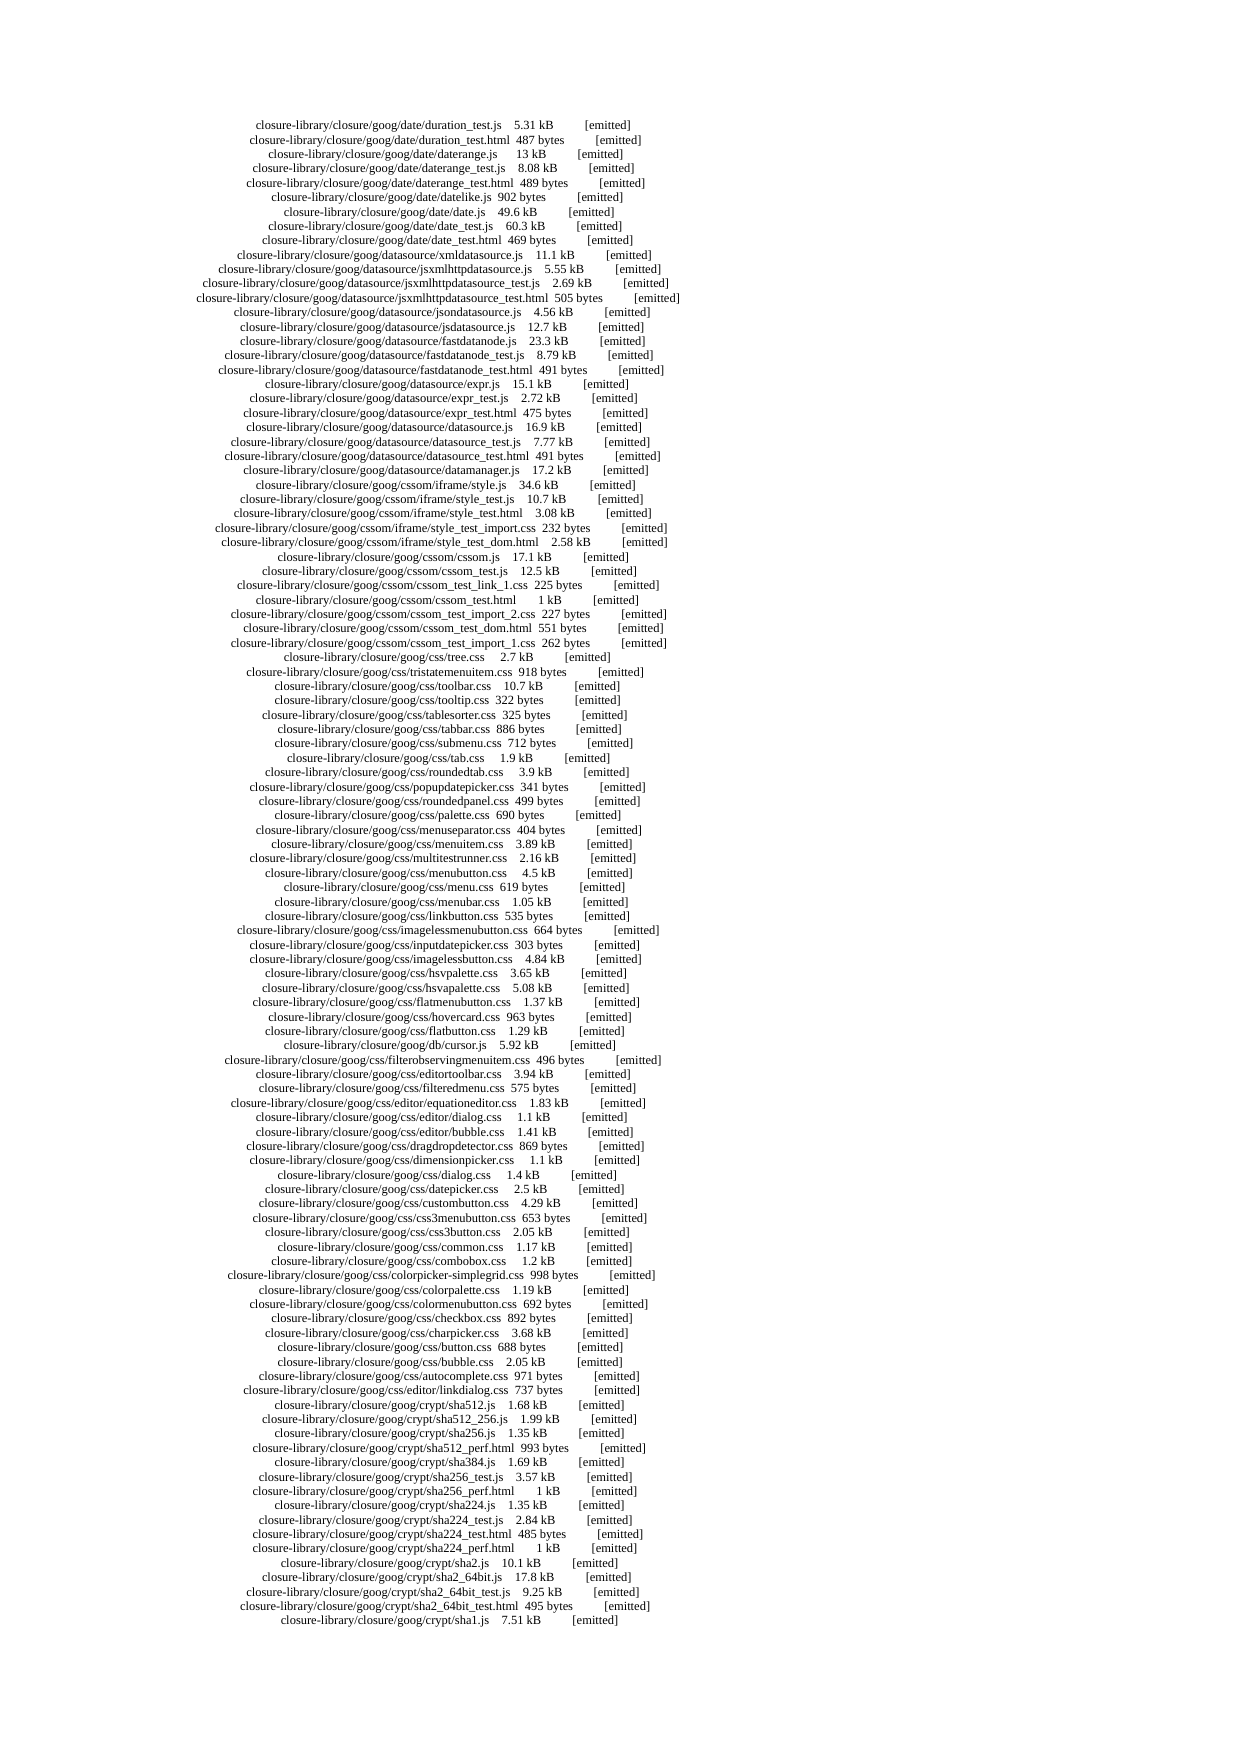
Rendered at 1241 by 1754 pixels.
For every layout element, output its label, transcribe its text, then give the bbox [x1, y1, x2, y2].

text closure-library/closure/goog/css/common.css 1.17 kB [emitted] [118, 1239, 1122, 1254]
text closure-library/closure/goog/datasource/jsdatasource.js 12.7 kB [emitted] [118, 319, 1122, 334]
text closure-library/closure/goog/css/hsvpalette.css 3.65 kB [emitted] [118, 966, 1122, 981]
text closure-library/closure/goog/css/css3menubutton.css 653 bytes [emitted] [118, 1211, 1122, 1225]
text closure-library/closure/goog/css/imagelessbutton.css 4.84 kB [emitted] [118, 952, 1122, 966]
text closure-library/closure/goog/css/menubar.css 1.05 kB [emitted] [118, 894, 1122, 909]
text closure-library/closure/goog/css/colormenubutton.css 692 bytes [emitted] [118, 1297, 1122, 1311]
text closure-library/closure/goog/css/dragdropdetector.css 869 bytes [emitted] [118, 1139, 1122, 1153]
text closure-library/closure/goog/css/tab.css 1.9 kB [emitted] [118, 751, 1122, 765]
text closure-library/closure/goog/css/menubutton.css 4.5 kB [emitted] [118, 866, 1122, 880]
text closure-library/closure/goog/crypt/sha2_64bit_test.html 495 bytes [emitted] [118, 1599, 1122, 1613]
text closure-library/closure/goog/cssom/iframe/style_test.js 10.7 kB [emitted] [118, 492, 1122, 506]
text closure-library/closure/goog/css/editor/linkdialog.css 737 bytes [emitted] [118, 1383, 1122, 1397]
text closure-library/closure/goog/css/linkbutton.css 535 bytes [emitted] [118, 909, 1122, 923]
text closure-library/closure/goog/css/tooltip.css 322 bytes [emitted] [118, 693, 1122, 707]
text closure-library/closure/goog/datasource/expr_test.html 475 bytes [emitted] [118, 406, 1122, 420]
text closure-library/closure/goog/date/daterange_test.html 489 bytes [emitted] [118, 176, 1122, 190]
text closure-library/closure/goog/css/editor/equationeditor.css 1.83 kB [emitted] [118, 1096, 1122, 1110]
text closure-library/closure/goog/cssom/cssom_test_import_2.css 227 bytes [emitted] [118, 607, 1122, 621]
text closure-library/closure/goog/datasource/xmldatasource.js 11.1 kB [emitted] [118, 247, 1122, 262]
text closure-library/closure/goog/css/editor/dialog.css 1.1 kB [emitted] [118, 1110, 1122, 1124]
text closure-library/closure/goog/datasource/jsxmlhttpdatasource.js 5.55 kB [emitted] [118, 262, 1122, 276]
text closure-library/closure/goog/datasource/datamanager.js 17.2 kB [emitted] [118, 463, 1122, 477]
text closure-library/closure/goog/crypt/sha256_perf.html 1 kB [emitted] [118, 1484, 1122, 1498]
text closure-library/closure/goog/datasource/jsondatasource.js 4.56 kB [emitted] [118, 305, 1122, 319]
text closure-library/closure/goog/date/duration_test.html 487 bytes [emitted] [118, 132, 1122, 147]
text closure-library/closure/goog/datasource/datasource.js 16.9 kB [emitted] [118, 420, 1122, 434]
text closure-library/closure/goog/css/inputdatepicker.css 303 bytes [emitted] [118, 937, 1122, 952]
text closure-library/closure/goog/datasource/jsxmlhttpdatasource_test.js 2.69 kB [emitted] [118, 276, 1122, 291]
text closure-library/closure/goog/css/hovercard.css 963 bytes [emitted] [118, 1009, 1122, 1024]
text closure-library/closure/goog/date/date.js 49.6 kB [emitted] [118, 204, 1122, 219]
text closure-library/closure/goog/datasource/fastdatanode_test.js 8.79 kB [emitted] [118, 348, 1122, 362]
text closure-library/closure/goog/css/submenu.css 712 bytes [emitted] [118, 736, 1122, 751]
text closure-library/closure/goog/css/button.css 688 bytes [emitted] [118, 1340, 1122, 1354]
text closure-library/closure/goog/css/flatbutton.css 1.29 kB [emitted] [118, 1024, 1122, 1038]
text closure-library/closure/goog/css/toolbar.css 10.7 kB [emitted] [118, 679, 1122, 693]
text closure-library/closure/goog/datasource/expr_test.js 2.72 kB [emitted] [118, 391, 1122, 406]
text closure-library/closure/goog/cssom/cssom.js 17.1 kB [emitted] [118, 549, 1122, 564]
text closure-library/closure/goog/css/menuseparator.css 404 bytes [emitted] [118, 822, 1122, 837]
text closure-library/closure/goog/datasource/datasource_test.js 7.77 kB [emitted] [118, 434, 1122, 449]
text closure-library/closure/goog/css/filterobservingmenuitem.css 496 bytes [emitted] [118, 1052, 1122, 1067]
text closure-library/closure/goog/css/menuitem.css 3.89 kB [emitted] [118, 837, 1122, 851]
text closure-library/closure/goog/datasource/fastdatanode.js 23.3 kB [emitted] [118, 334, 1122, 348]
text closure-library/closure/goog/cssom/cssom_test.html 1 kB [emitted] [118, 592, 1122, 607]
text closure-library/closure/goog/css/roundedtab.css 3.9 kB [emitted] [118, 765, 1122, 779]
text closure-library/closure/goog/css/tabbar.css 886 bytes [emitted] [118, 722, 1122, 736]
text closure-library/closure/goog/css/css3button.css 2.05 kB [emitted] [118, 1225, 1122, 1239]
text closure-library/closure/goog/css/charpicker.css 3.68 kB [emitted] [118, 1326, 1122, 1340]
text closure-library/closure/goog/date/duration_test.js 5.31 kB [emitted] [118, 118, 1122, 132]
text closure-library/closure/goog/db/cursor.js 5.92 kB [emitted] [118, 1038, 1122, 1052]
text closure-library/closure/goog/css/bubble.css 2.05 kB [emitted] [118, 1354, 1122, 1369]
text closure-library/closure/goog/css/custombutton.css 4.29 kB [emitted] [118, 1196, 1122, 1211]
text closure-library/closure/goog/crypt/sha2.js 10.1 kB [emitted] [118, 1556, 1122, 1570]
text closure-library/closure/goog/datasource/jsxmlhttpdatasource_test.html 505 bytes [emitted] [118, 291, 1122, 305]
text closure-library/closure/goog/css/filteredmenu.css 575 bytes [emitted] [118, 1081, 1122, 1096]
text closure-library/closure/goog/css/dimensionpicker.css 1.1 kB [emitted] [118, 1153, 1122, 1167]
text closure-library/closure/goog/css/editortoolbar.css 3.94 kB [emitted] [118, 1067, 1122, 1081]
text closure-library/closure/goog/css/multitestrunner.css 2.16 kB [emitted] [118, 851, 1122, 866]
text closure-library/closure/goog/crypt/sha512_256.js 1.99 kB [emitted] [118, 1412, 1122, 1426]
text closure-library/closure/goog/date/daterange.js 13 kB [emitted] [118, 147, 1122, 161]
text closure-library/closure/goog/css/imagelessmenubutton.css 664 bytes [emitted] [118, 923, 1122, 937]
text closure-library/closure/goog/crypt/sha2_64bit_test.js 9.25 kB [emitted] [118, 1584, 1122, 1599]
text closure-library/closure/goog/css/flatmenubutton.css 1.37 kB [emitted] [118, 995, 1122, 1009]
text closure-library/closure/goog/css/popupdatepicker.css 341 bytes [emitted] [118, 779, 1122, 794]
text closure-library/closure/goog/css/datepicker.css 2.5 kB [emitted] [118, 1182, 1122, 1196]
text closure-library/closure/goog/crypt/sha384.js 1.69 kB [emitted] [118, 1455, 1122, 1469]
text closure-library/closure/goog/cssom/cssom_test_link_1.css 225 bytes [emitted] [118, 578, 1122, 592]
text closure-library/closure/goog/cssom/cssom_test.js 12.5 kB [emitted] [118, 564, 1122, 578]
text closure-library/closure/goog/date/date_test.html 469 bytes [emitted] [118, 233, 1122, 247]
text closure-library/closure/goog/css/palette.css 690 bytes [emitted] [118, 808, 1122, 822]
text closure-library/closure/goog/css/tablesorter.css 325 bytes [emitted] [118, 707, 1122, 722]
text closure-library/closure/goog/date/datelike.js 902 bytes [emitted] [118, 190, 1122, 204]
text closure-library/closure/goog/crypt/sha1.js 7.51 kB [emitted] [118, 1613, 1122, 1627]
text closure-library/closure/goog/crypt/sha256_test.js 3.57 kB [emitted] [118, 1469, 1122, 1484]
text closure-library/closure/goog/cssom/iframe/style_test_dom.html 2.58 kB [emitted] [118, 535, 1122, 549]
text closure-library/closure/goog/css/tree.css 2.7 kB [emitted] [118, 650, 1122, 664]
text closure-library/closure/goog/crypt/sha224_test.html 485 bytes [emitted] [118, 1527, 1122, 1541]
text closure-library/closure/goog/cssom/cssom_test_dom.html 551 bytes [emitted] [118, 621, 1122, 636]
text closure-library/closure/goog/crypt/sha224.js 1.35 kB [emitted] [118, 1498, 1122, 1512]
text closure-library/closure/goog/css/dialog.css 1.4 kB [emitted] [118, 1167, 1122, 1182]
text closure-library/closure/goog/cssom/iframe/style_test_import.css 232 bytes [emitted] [118, 521, 1122, 535]
text closure-library/closure/goog/crypt/sha224_perf.html 1 kB [emitted] [118, 1541, 1122, 1556]
text closure-library/closure/goog/crypt/sha512.js 1.68 kB [emitted] [118, 1397, 1122, 1412]
text closure-library/closure/goog/css/colorpalette.css 1.19 kB [emitted] [118, 1282, 1122, 1297]
text closure-library/closure/goog/crypt/sha224_test.js 2.84 kB [emitted] [118, 1512, 1122, 1527]
text closure-library/closure/goog/css/colorpicker-simplegrid.css 998 bytes [emitted] [118, 1268, 1122, 1282]
text closure-library/closure/goog/css/hsvapalette.css 5.08 kB [emitted] [118, 981, 1122, 995]
text closure-library/closure/goog/date/daterange_test.js 8.08 kB [emitted] [118, 161, 1122, 176]
text closure-library/closure/goog/datasource/fastdatanode_test.html 491 bytes [emitted] [118, 362, 1122, 377]
text closure-library/closure/goog/datasource/expr.js 15.1 kB [emitted] [118, 377, 1122, 391]
text closure-library/closure/goog/css/menu.css 619 bytes [emitted] [118, 880, 1122, 894]
text closure-library/closure/goog/css/editor/bubble.css 1.41 kB [emitted] [118, 1124, 1122, 1139]
text closure-library/closure/goog/datasource/datasource_test.html 491 bytes [emitted] [118, 449, 1122, 463]
text closure-library/closure/goog/css/checkbox.css 892 bytes [emitted] [118, 1311, 1122, 1326]
text closure-library/closure/goog/css/autocomplete.css 971 bytes [emitted] [118, 1369, 1122, 1383]
text closure-library/closure/goog/cssom/iframe/style.js 34.6 kB [emitted] [118, 477, 1122, 492]
text closure-library/closure/goog/crypt/sha2_64bit.js 17.8 kB [emitted] [118, 1570, 1122, 1584]
text closure-library/closure/goog/crypt/sha512_perf.html 993 bytes [emitted] [118, 1441, 1122, 1455]
text closure-library/closure/goog/css/tristatemenuitem.css 918 bytes [emitted] [118, 664, 1122, 679]
text closure-library/closure/goog/crypt/sha256.js 1.35 kB [emitted] [118, 1426, 1122, 1441]
text closure-library/closure/goog/cssom/iframe/style_test.html 3.08 kB [emitted] [118, 506, 1122, 521]
text closure-library/closure/goog/cssom/cssom_test_import_1.css 262 bytes [emitted] [118, 636, 1122, 650]
text closure-library/closure/goog/css/combobox.css 1.2 kB [emitted] [118, 1254, 1122, 1268]
text closure-library/closure/goog/date/date_test.js 60.3 kB [emitted] [118, 219, 1122, 233]
text closure-library/closure/goog/css/roundedpanel.css 499 bytes [emitted] [118, 794, 1122, 808]
